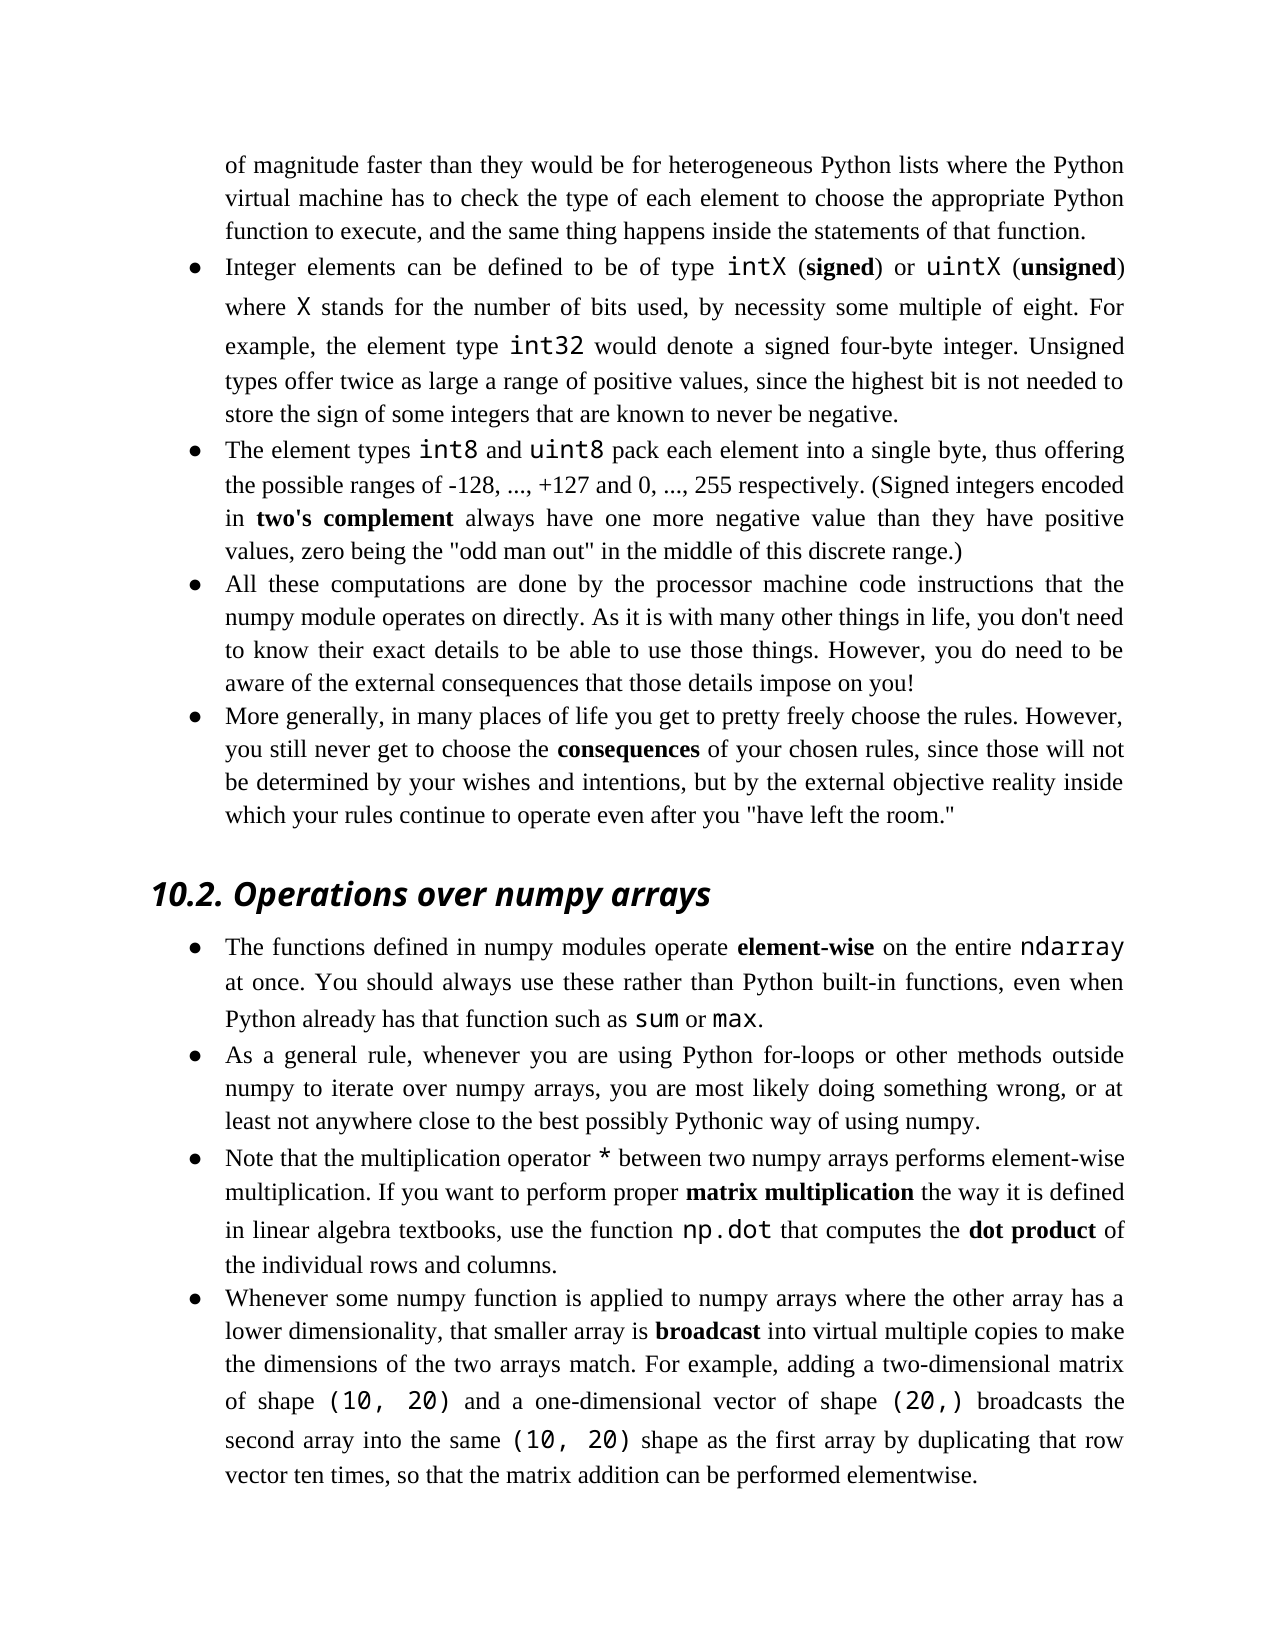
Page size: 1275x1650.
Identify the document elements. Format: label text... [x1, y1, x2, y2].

list Note that the multiplication operator * between two numpy arrays performs element-wise multiplication. If you want to perform proper matrix multiplication the way it is defined in linear algebra textbooks, use the function np.dot that computes the dot product of the individual rows and columns. [187, 1139, 1125, 1278]
list Integer elements can be defined to be of type intX (signed) or uintX (unsigned) where X stands for the number of bits used, by necessity some multiple of eight. For example, the element type int32 would denote a signed four-byte integer. Unsigned types offer twice as large a range of positive values, since the highest bit is not needed to store the sign of some integers that are known to never be negative. [187, 249, 1125, 427]
list More generally, in many places of life you get to pretty freely choose the rules. However, you still never get to choose the consequences of your chosen rules, since those will not be determined by your wishes and intentions, but by the external objective reality inside which your rules continue to operate even after you "have left the room.'' [187, 701, 1125, 829]
list As a general rule, whenever you are using Python for-loops or other methods outside numpy to iterate over numpy arrays, you are most likely doing something wrong, or at least not anywhere close to the best possibly Pythonic way of using numpy. [187, 1040, 1125, 1135]
subtitle 10.2. Operations over numpy arrays [150, 871, 1125, 916]
list of magnitude faster than they would be for heterogeneous Python lists where the Python virtual machine has to check the type of each element to choose the appropriate Python function to execute, and the same thing happens inside the statements of that function. [187, 150, 1125, 245]
list The element types int8 and uint8 pack each element into a single byte, thus offering the possible ranges of -128, ..., +127 and 0, ..., 255 respectively. (Signed integers encoded in two's complement always have one more negative value than they have positive values, zero being the "odd man out" in the middle of this discrete range.) [187, 432, 1125, 565]
list All these computations are done by the processor machine code instructions that the numpy module operates on directly. As it is with many other things in life, you don't need to know their exact details to be able to use those things. However, you do need to be aware of the external consequences that those details impose on you! [187, 569, 1125, 697]
list The functions defined in numpy modules operate element-wise on the entire ndarray at once. You should always use these rather than Python built-in functions, even when Python already has that function such as sum or max. [187, 929, 1125, 1035]
list Whenever some numpy function is applied to numpy arrays where the other array has a lower dimensionality, that smaller array is broadcast into virtual multiple copies to make the dimensions of the two arrays match. For example, adding a two-dimensional matrix of shape (10, 20) and a one-dimensional vector of shape (20,) broadcasts the second array into the same (10, 20) shape as the first array by duplicating that row vector ten times, so that the matrix addition can be performed elementwise. [187, 1283, 1125, 1489]
